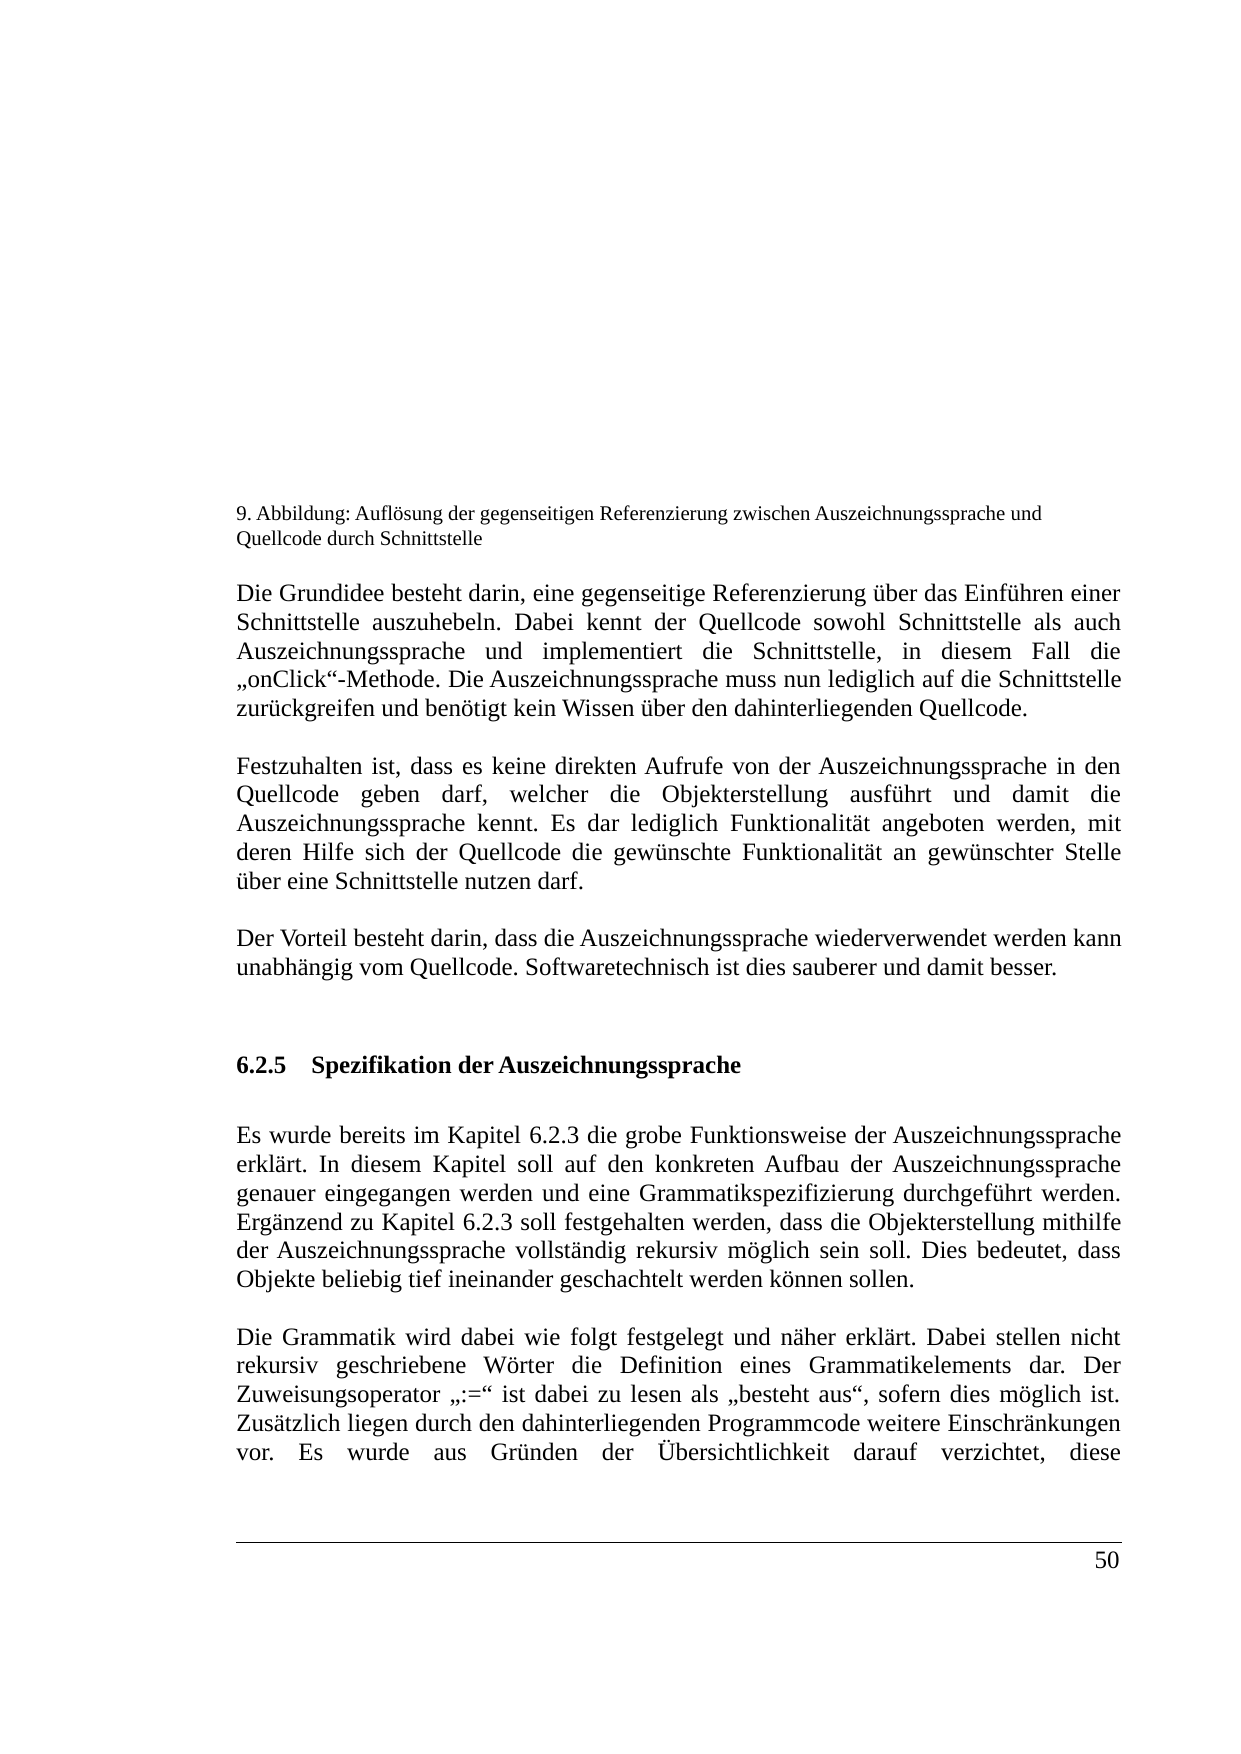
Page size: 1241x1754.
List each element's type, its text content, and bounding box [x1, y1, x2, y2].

text Die Grundidee besteht darin, eine gegenseitige Referenzierung über das Einführen einer Schnittstelle auszuhebeln. Dabei kennt der Quellcode sowohl Schnittstelle als auch Auszeichnungssprache und implementiert die Schnittstelle, in diesem Fall die „onClick“-Methode. Die Auszeichnungssprache muss nun lediglich auf die Schnittstelle zurückgreifen und benötigt kein Wissen über den dahinterliegenden Quellcode. [236, 578, 1122, 722]
text Die Grammatik wird dabei wie folgt festgelegt und näher erklärt. Dabei stellen nicht rekursiv geschriebene Wörter die Definition eines Grammatikelements dar. Der Zuweisungsoperator „:=“ ist dabei zu lesen als „besteht aus“, sofern dies möglich ist. Zusätzlich liegen durch den dahinterliegenden Programmcode weitere Einschränkungen vor. Es wurde aus Gründen der Übersichtlichkeit darauf verzichtet, diese [236, 1322, 1122, 1466]
subtitle Spezifikation der Auszeichnungssprache [236, 1051, 1122, 1079]
text Der Vorteil besteht darin, dass die Auszeichnungssprache wiederverwendet werden kann unabhängig vom Quellcode. Softwaretechnisch ist dies sauberer und damit besser. [236, 923, 1122, 981]
text Festzuhalten ist, dass es keine direkten Aufrufe von der Auszeichnungssprache in den Quellcode geben darf, welcher die Objekterstellung ausführt und damit die Auszeichnungssprache kennt. Es dar lediglich Funktionalität angeboten werden, mit deren Hilfe sich der Quellcode die gewünschte Funktionalität an gewünschter Stelle über eine Schnittstelle nutzen darf. [236, 751, 1122, 894]
text Es wurde bereits im Kapitel 6.2.3 die grobe Funktionsweise der Auszeichnungssprache erklärt. In diesem Kapitel soll auf den konkreten Aufbau der Auszeichnungssprache genauer eingegangen werden und eine Grammatikspezifizierung durchgeführt werden. Ergänzend zu Kapitel 6.2.3 soll festgehalten werden, dass die Objekterstellung mithilfe der Auszeichnungssprache vollständig rekursiv möglich sein soll. Dies bedeutet, dass Objekte beliebig tief ineinander geschachtelt werden können sollen. [236, 1121, 1122, 1293]
text 9. Abbildung: Auflösung der gegenseitigen Referenzierung zwischen Auszeichnungssprache und Quellcode durch Schnittstelle [236, 190, 1122, 549]
